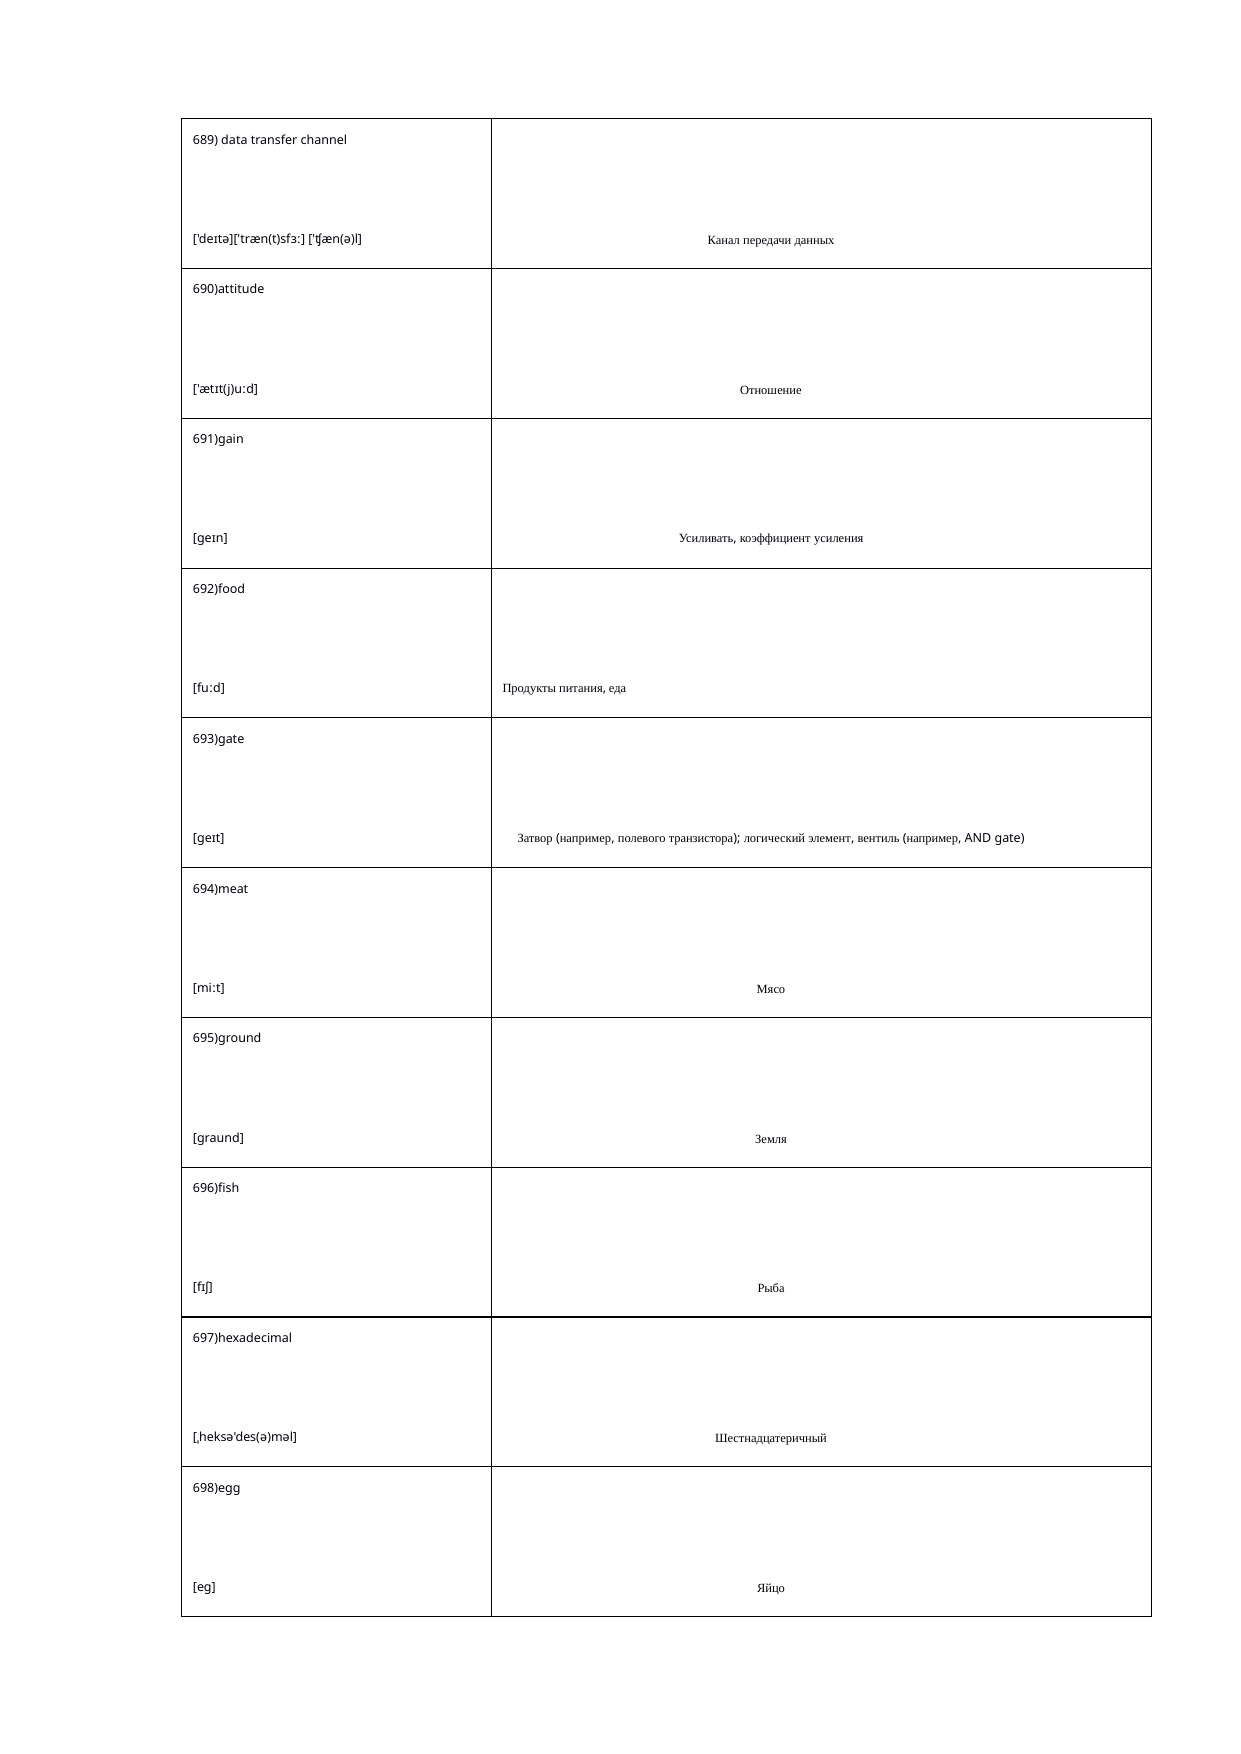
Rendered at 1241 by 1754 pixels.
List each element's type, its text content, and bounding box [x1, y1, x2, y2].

table_cell 696)fish [fɪʃ] [182, 1168, 491, 1316]
table_cell 689) data transfer channel ['deɪtə]['træn(t)sfɜː] ['ʧæn(ə)l] [182, 119, 491, 268]
table_cell Продукты питания, еда [492, 569, 1151, 717]
table_cell 692)food [fuːd] [182, 569, 491, 717]
table_cell 698)egg [eg] [182, 1467, 491, 1616]
table_cell 694)meat [miːt] [182, 868, 491, 1017]
table_cell Усиливать, коэффициент усиления [492, 419, 1151, 567]
table_cell 690)attitude ['ætɪt(j)uːd] [182, 269, 491, 418]
table_cell Мясо [492, 868, 1151, 1017]
table_cell Шестнадцатеричный [492, 1318, 1151, 1466]
table_cell 693)gate [geɪt] [182, 718, 491, 867]
table_cell 697)hexadecimal [ˌheksə'des(ə)məl] [182, 1318, 491, 1466]
table_cell Канал передачи данных [492, 119, 1151, 268]
table_cell 691)gain [geɪn] [182, 419, 491, 567]
table_cell Яйцо [492, 1467, 1151, 1616]
table_cell Земля [492, 1018, 1151, 1167]
table_cell 695)ground [graund] [182, 1018, 491, 1167]
table_cell Отношение [492, 269, 1151, 418]
table_cell Затвор (например, полевого транзистора); логический элемент, вентиль (например, AND gate) [492, 718, 1151, 867]
table_cell Рыба [492, 1168, 1151, 1316]
